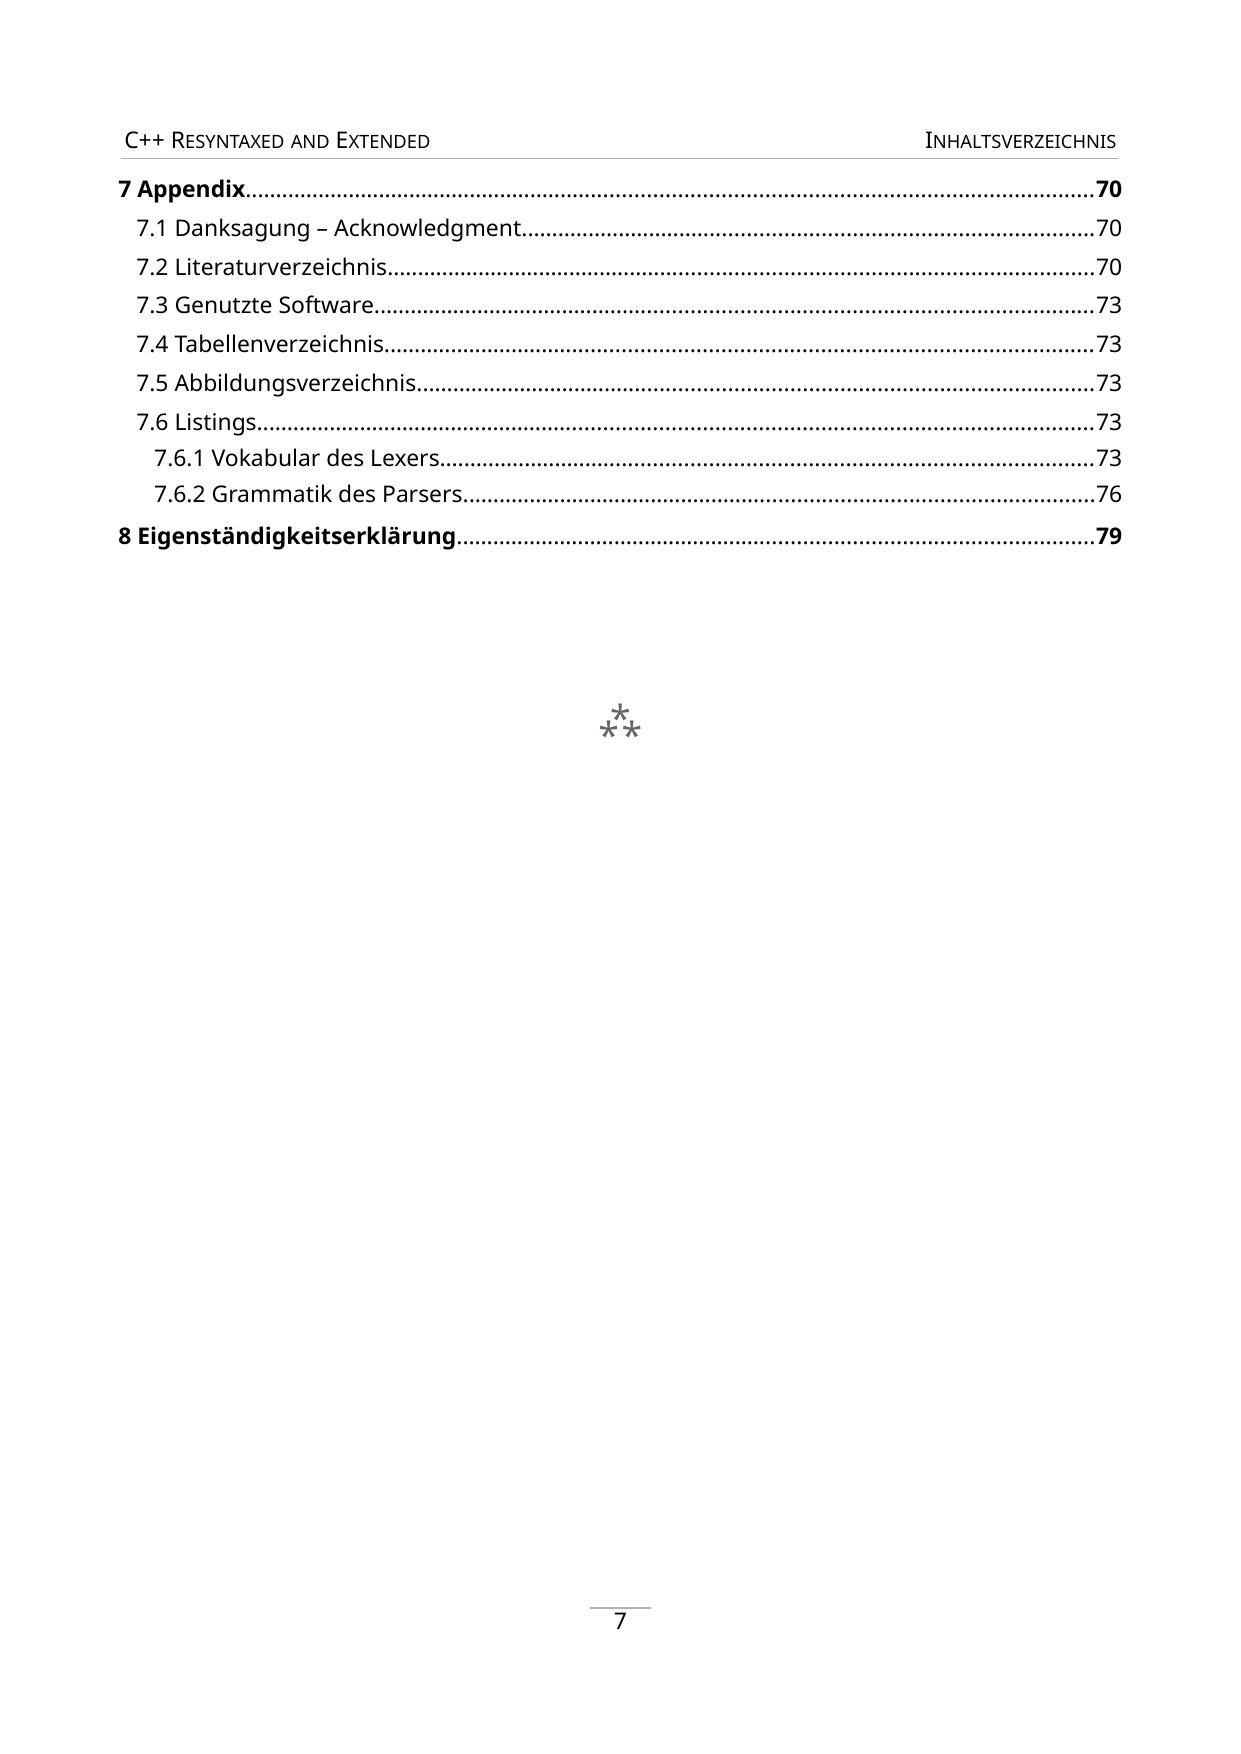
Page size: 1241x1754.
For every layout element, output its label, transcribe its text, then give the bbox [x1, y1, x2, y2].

text 7.4 Tabellenverzeichnis 73 [118, 328, 1122, 359]
text 7 Appendix 70 [118, 173, 1122, 204]
text 7.3 Genutzte Software 73 [118, 289, 1122, 321]
subtitle ⁂ [118, 692, 1122, 743]
text 7.6.2 Grammatik des Parsers 76 [118, 478, 1122, 509]
text 7.2 Literaturverzeichnis 70 [118, 251, 1122, 282]
text 7.5 Abbildungsverzeichnis 73 [118, 367, 1122, 398]
text 7.6 Listings 73 [118, 406, 1122, 437]
text 8 Eigenständigkeitserklärung 79 [118, 520, 1122, 551]
text 7.1 Danksagung – Acknowledgment 70 [118, 212, 1122, 243]
text 7.6.1 Vokabular des Lexers 73 [118, 442, 1122, 473]
